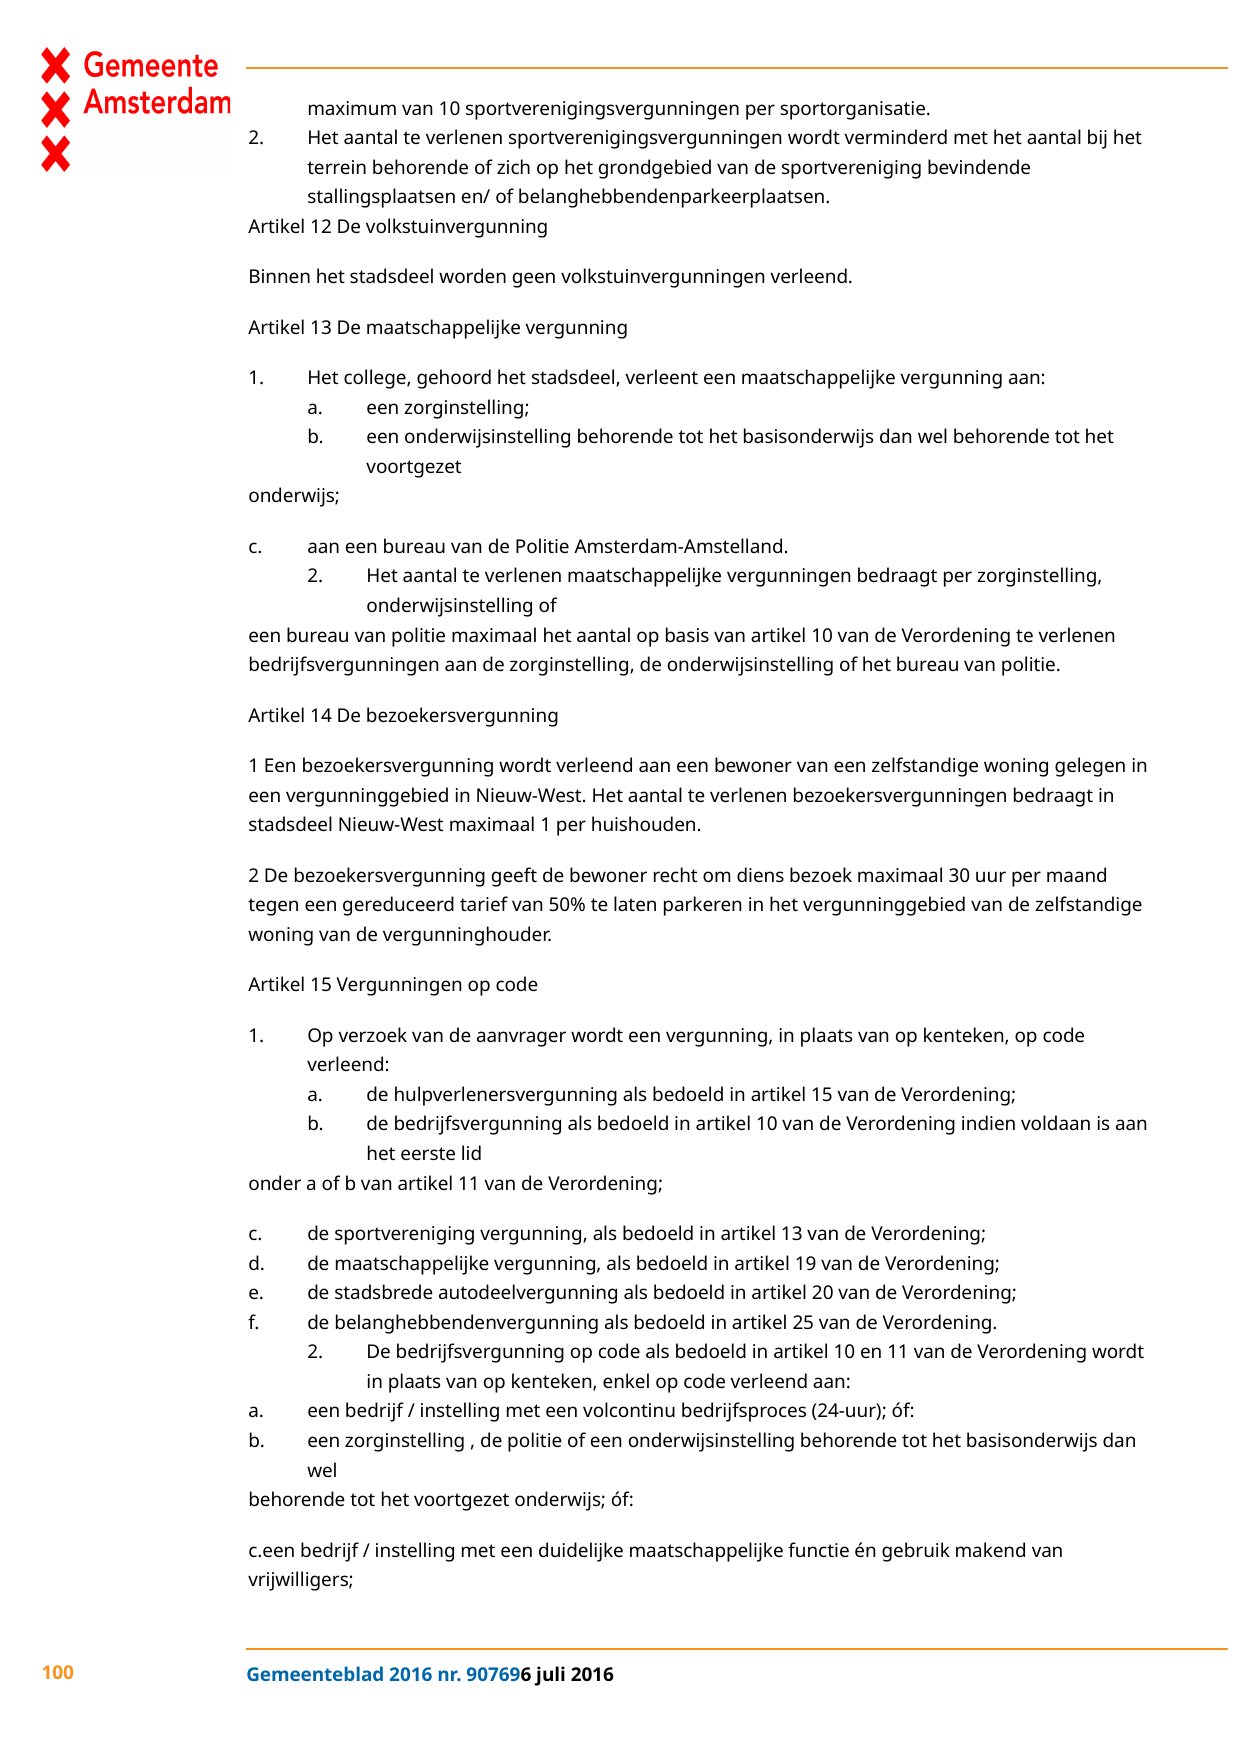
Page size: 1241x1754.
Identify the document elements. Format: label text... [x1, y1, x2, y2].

list de maatschappelijke vergunning, als bedoeld in artikel 19 van de Verordening; [248, 1250, 1152, 1276]
text 2 De bezoekersvergunning geeft de bewoner recht om diens bezoek maximaal 30 uur per maand tegen een gereduceerd tarief van 50% te laten parkeren in het vergunninggebied van de zelfstandige woning van de vergunninghouder. [248, 862, 1152, 947]
list Het college, gehoord het stadsdeel, verleent een maatschappelijke vergunning aan: [248, 364, 1152, 390]
list de stadsbrede autodeelvergunning als bedoeld in artikel 20 van de Verordening; [248, 1279, 1152, 1305]
list maximum van 10 sportverenigingsvergunningen per sportorganisatie. [248, 95, 1152, 121]
text Artikel 13 De maatschappelijke vergunning [248, 314, 1152, 340]
text behorende tot het voortgezet onderwijs; óf: [248, 1486, 1152, 1512]
list De bedrijfsvergunning op code als bedoeld in artikel 10 en 11 van de Verordening wordt in plaats van op kenteken, enkel op code verleend aan: [307, 1338, 1152, 1394]
text 1 Een bezoekersvergunning wordt verleend aan een bewoner van een zelfstandige woning gelegen in een vergunninggebied in Nieuw-West. Het aantal te verlenen bezoekersvergunningen bedraagt in stadsdeel Nieuw-West maximaal 1 per huishouden. [248, 752, 1152, 837]
list de belanghebbendenvergunning als bedoeld in artikel 25 van de Verordening. [248, 1309, 1152, 1335]
picture [41, 47, 231, 172]
text onderwijs; [248, 483, 1152, 508]
text c.een bedrijf / instelling met een duidelijke maatschappelijke functie én gebruik makend van vrijwilligers; [248, 1537, 1152, 1592]
list de sportvereniging vergunning, als bedoeld in artikel 13 van de Verordening; [248, 1220, 1152, 1246]
text Artikel 12 De volkstuinvergunning [248, 213, 1152, 239]
text een bureau van politie maximaal het aantal op basis van artikel 10 van de Verordening te verlenen bedrijfsvergunningen aan de zorginstelling, de onderwijsinstelling of het bureau van politie. [248, 622, 1152, 677]
text onder a of b van artikel 11 van de Verordening; [248, 1170, 1152, 1196]
text Artikel 14 De bezoekersvergunning [248, 702, 1152, 728]
list een bedrijf / instelling met een volcontinu bedrijfsproces (24-uur); óf: [248, 1398, 1152, 1423]
text Artikel 15 Vergunningen op code [248, 971, 1152, 997]
list aan een bureau van de Politie Amsterdam-Amstelland. [248, 533, 1152, 559]
text Binnen het stadsdeel worden geen volkstuinvergunningen verleend. [248, 263, 1152, 289]
list een onderwijsinstelling behorende tot het basisonderwijs dan wel behorende tot het voortgezet [307, 423, 1152, 479]
list de hulpverlenersvergunning als bedoeld in artikel 15 van de Verordening; [307, 1081, 1152, 1107]
list Het aantal te verlenen sportverenigingsvergunningen wordt verminderd met het aantal bij het terrein behorende of zich op het grondgebied van de sportvereniging bevindende stallingsplaatsen en/ of belanghebbendenparkeerplaatsen. [248, 124, 1152, 209]
list de bedrijfsvergunning als bedoeld in artikel 10 van de Verordening indien voldaan is aan het eerste lid [307, 1111, 1152, 1166]
list Het aantal te verlenen maatschappelijke vergunningen bedraagt per zorginstelling, onderwijsinstelling of [307, 563, 1152, 618]
list een zorginstelling , de politie of een onderwijsinstelling behorende tot het basisonderwijs dan wel [248, 1427, 1152, 1483]
list een zorginstelling; [307, 394, 1152, 420]
list Op verzoek van de aanvrager wordt een vergunning, in plaats van op kenteken, op code verleend: [248, 1022, 1152, 1077]
